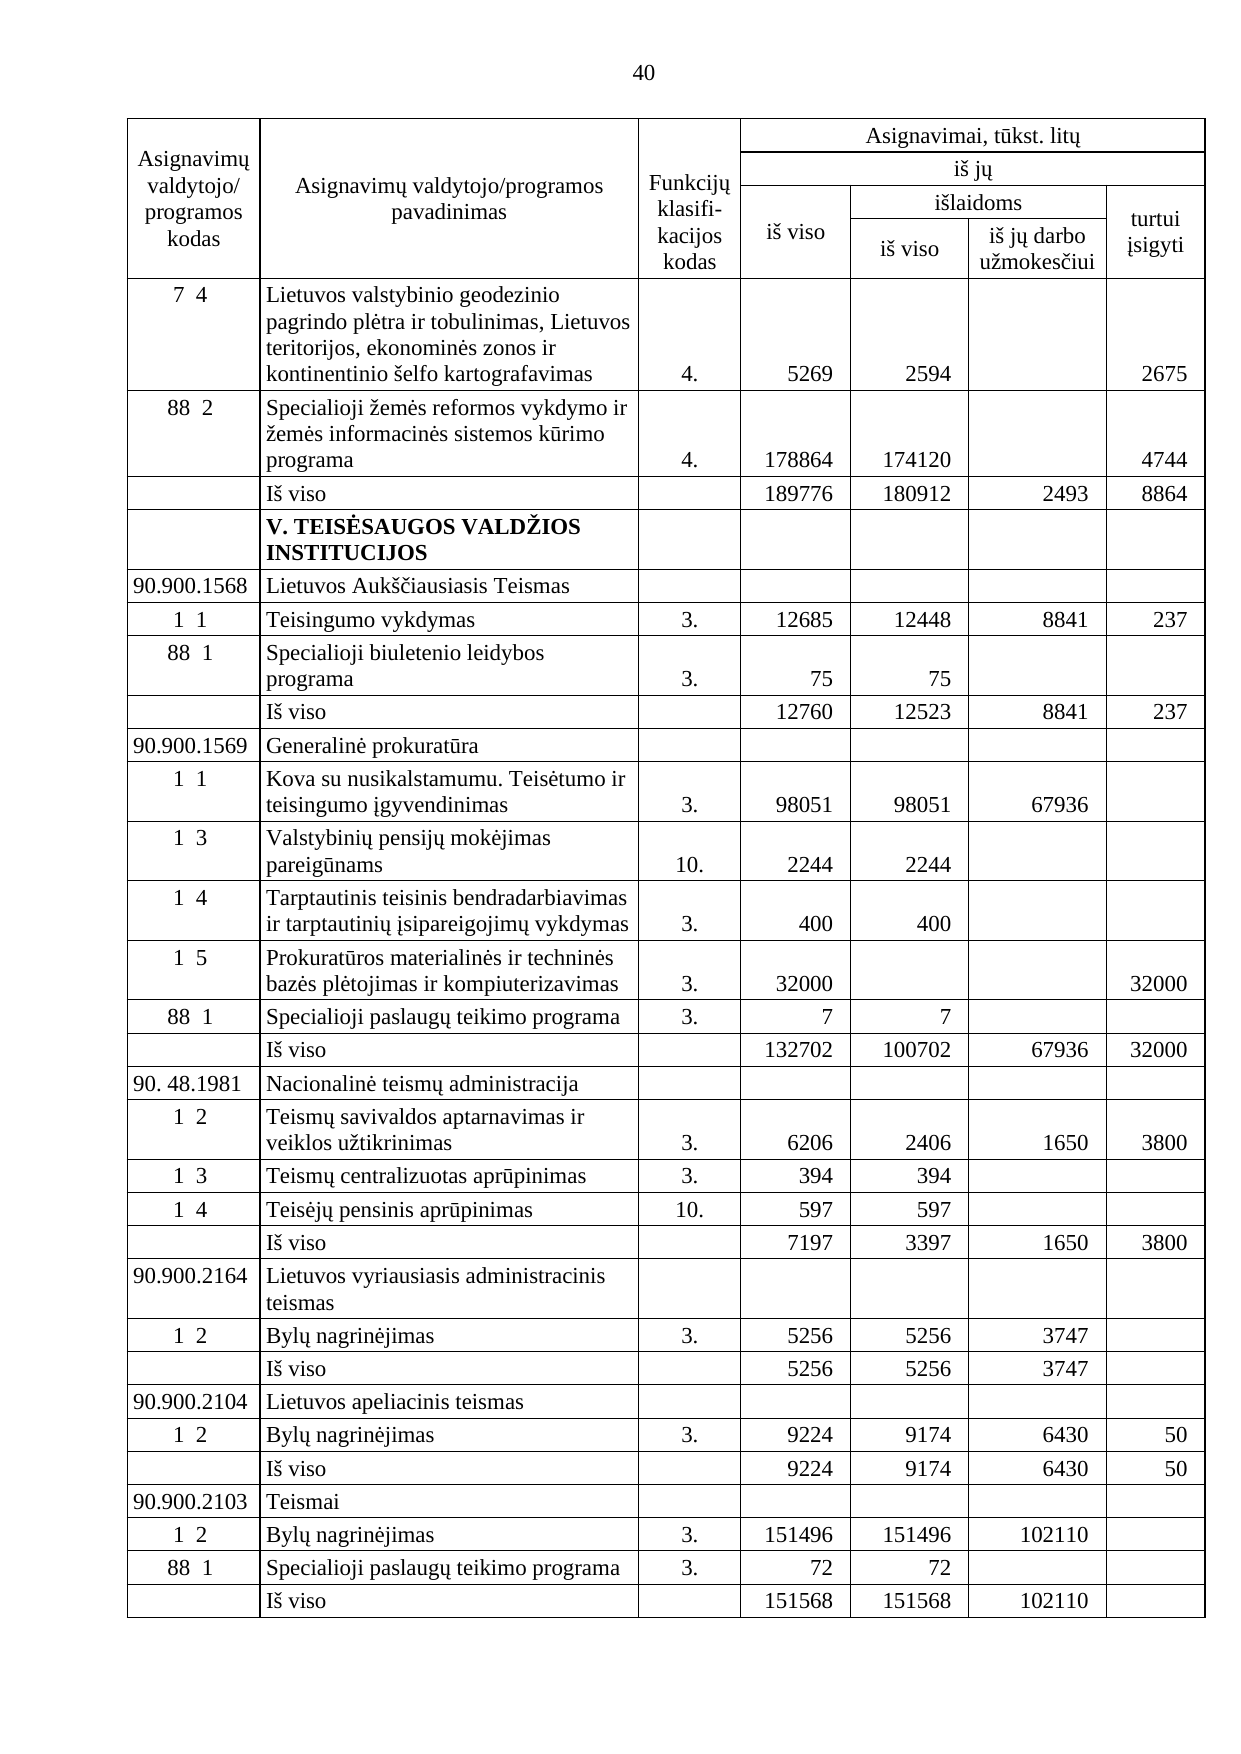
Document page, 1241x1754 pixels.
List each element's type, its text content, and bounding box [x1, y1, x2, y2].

table_cell [969, 510, 1106, 568]
table_cell 3747 [969, 1319, 1106, 1351]
table_cell 151568 [851, 1585, 968, 1617]
table_cell [851, 510, 968, 568]
table_cell 3800 [1107, 1100, 1204, 1158]
table_cell Valstybinių pensijų mokėjimas pareigūnams [261, 822, 638, 880]
table_cell [639, 729, 740, 761]
table_cell 12685 [741, 603, 850, 635]
table_cell [128, 477, 259, 509]
table_cell Teismų savivaldos aptarnavimas ir veiklos užtikrinimas [261, 1100, 638, 1158]
table_cell 8841 [969, 603, 1106, 635]
table_cell 90. 48.1981 [128, 1067, 259, 1099]
table_cell [1107, 822, 1204, 880]
table_cell Tarptautinis teisinis bendradarbiavimas ir tarptautinių įsipareigojimų vykdymas [261, 881, 638, 940]
table_cell [639, 1034, 740, 1066]
table_cell 3. [639, 1551, 740, 1584]
table_cell [1107, 729, 1204, 761]
table_cell Teismų centralizuotas aprūpinimas [261, 1160, 638, 1192]
table_cell 5256 [851, 1319, 968, 1351]
table_cell 5256 [741, 1319, 850, 1351]
table_cell 237 [1107, 696, 1204, 728]
table_cell 75 [741, 636, 850, 694]
table_cell 4. [639, 391, 740, 476]
table_cell 8864 [1107, 477, 1204, 509]
table_cell 2244 [851, 822, 968, 880]
table_cell Lietuvos vyriausiasis administracinis teismas [261, 1259, 638, 1318]
table_cell Specialioji paslaugų teikimo programa [261, 1000, 638, 1032]
table_cell iš jų darbo užmokesčiui [969, 219, 1106, 277]
table_cell 88 1 [128, 1551, 259, 1584]
table_cell Teismai [261, 1485, 638, 1517]
table_cell [969, 1000, 1106, 1032]
table_cell [969, 1193, 1106, 1225]
table_cell 12760 [741, 696, 850, 728]
table_cell [969, 391, 1106, 476]
table_cell 1650 [969, 1226, 1106, 1258]
table_cell [639, 1226, 740, 1258]
table_cell 132702 [741, 1034, 850, 1066]
table_cell 6430 [969, 1452, 1106, 1484]
table_cell [639, 510, 740, 568]
table_cell 3. [639, 603, 740, 635]
table_cell Specialioji žemės reformos vykdymo ir žemės informacinės sistemos kūrimo programa [261, 391, 638, 476]
table_cell 180912 [851, 477, 968, 509]
table_cell 174120 [851, 391, 968, 476]
table_cell [128, 696, 259, 728]
table_cell 32000 [1107, 1034, 1204, 1066]
table_cell 9224 [741, 1419, 850, 1451]
table_cell 3800 [1107, 1226, 1204, 1258]
table_cell Iš viso [261, 1226, 638, 1258]
table_cell 90.900.1569 [128, 729, 259, 761]
table_cell [1107, 510, 1204, 568]
table_cell išlaidoms [851, 186, 1106, 218]
table_cell [128, 510, 259, 568]
table_cell 3. [639, 1319, 740, 1351]
table_cell 88 1 [128, 636, 259, 694]
table_cell [741, 510, 850, 568]
table_cell [851, 570, 968, 602]
table_cell [969, 1385, 1106, 1417]
table_cell 151496 [851, 1518, 968, 1550]
table_cell Nacionalinė teismų administracija [261, 1067, 638, 1099]
table_cell 90.900.2104 [128, 1385, 259, 1417]
table_cell 1 4 [128, 881, 259, 940]
table_cell Iš viso [261, 1352, 638, 1384]
table_cell 3397 [851, 1226, 968, 1258]
table_cell Generalinė prokuratūra [261, 729, 638, 761]
table_cell 88 2 [128, 391, 259, 476]
table_cell 178864 [741, 391, 850, 476]
table_cell [969, 1160, 1106, 1192]
table_cell [639, 1385, 740, 1417]
table_cell Specialioji paslaugų teikimo programa [261, 1551, 638, 1584]
table_cell 67936 [969, 1034, 1106, 1066]
table_cell [1107, 762, 1204, 821]
table_cell 9224 [741, 1452, 850, 1484]
table_cell 10. [639, 1193, 740, 1225]
table_cell 4744 [1107, 391, 1204, 476]
table_cell 1 2 [128, 1419, 259, 1451]
table_cell 2244 [741, 822, 850, 880]
table_cell 1 1 [128, 603, 259, 635]
table_cell [851, 941, 968, 999]
table_cell 9174 [851, 1452, 968, 1484]
table_cell [1107, 1518, 1204, 1550]
table_cell 1 1 [128, 762, 259, 821]
table_cell [128, 1352, 259, 1384]
table_cell 90.900.1568 [128, 570, 259, 602]
table_cell 400 [851, 881, 968, 940]
table_cell [969, 941, 1106, 999]
table_cell Kova su nusikalstamumu. Teisėtumo ir teisingumo įgyvendinimas [261, 762, 638, 821]
table_cell [1107, 1067, 1204, 1099]
table_cell 50 [1107, 1452, 1204, 1484]
table_cell [128, 1034, 259, 1066]
table_cell Iš viso [261, 1585, 638, 1617]
table_cell [741, 1067, 850, 1099]
table_cell 7 4 [128, 279, 259, 390]
table_cell 10. [639, 822, 740, 880]
table_cell Iš viso [261, 696, 638, 728]
table_cell 151496 [741, 1518, 850, 1550]
table_cell 7 [741, 1000, 850, 1032]
table_cell Lietuvos valstybinio geodezinio pagrindo plėtra ir tobulinimas, Lietuvos teritorijos, ekonominės zonos ir kontinentinio šelfo kartografavimas [261, 279, 638, 390]
table_cell 3. [639, 636, 740, 694]
table_cell [1107, 1385, 1204, 1417]
table_cell 2493 [969, 477, 1106, 509]
table_cell [1107, 1485, 1204, 1517]
table_cell 5269 [741, 279, 850, 390]
table_cell turtui įsigyti [1107, 186, 1204, 277]
table_cell [969, 1067, 1106, 1099]
table_cell [639, 1352, 740, 1384]
table_cell [1107, 1319, 1204, 1351]
table_cell 597 [741, 1193, 850, 1225]
table_cell [969, 729, 1106, 761]
table_cell Prokuratūros materialinės ir techninės bazės plėtojimas ir kompiuterizavimas [261, 941, 638, 999]
table_cell [741, 1259, 850, 1318]
table_cell 6430 [969, 1419, 1106, 1451]
table_cell 3. [639, 881, 740, 940]
table_cell [969, 636, 1106, 694]
table_cell [1107, 1000, 1204, 1032]
table_cell [969, 1551, 1106, 1584]
table_cell 9174 [851, 1419, 968, 1451]
table_cell 12448 [851, 603, 968, 635]
table_cell 32000 [741, 941, 850, 999]
table_cell iš viso [851, 219, 968, 277]
table_cell 32000 [1107, 941, 1204, 999]
table_cell 2406 [851, 1100, 968, 1158]
table_cell 72 [851, 1551, 968, 1584]
table_cell 1 2 [128, 1319, 259, 1351]
table_cell [1107, 1551, 1204, 1584]
table_cell [1107, 1160, 1204, 1192]
table_cell 1 2 [128, 1518, 259, 1550]
table_cell 90.900.2103 [128, 1485, 259, 1517]
table_header Asignavimų valdytojo/ programos kodas [128, 119, 259, 277]
table_cell 50 [1107, 1419, 1204, 1451]
table_cell 100702 [851, 1034, 968, 1066]
table_cell 90.900.2164 [128, 1259, 259, 1318]
table_header Funkcijų klasifi­kacijos kodas [639, 119, 740, 277]
table_cell 98051 [851, 762, 968, 821]
table_cell [639, 1485, 740, 1517]
table_cell [639, 570, 740, 602]
table_cell 7197 [741, 1226, 850, 1258]
table_cell [741, 1385, 850, 1417]
table_cell 237 [1107, 603, 1204, 635]
table_cell [639, 1585, 740, 1617]
table_cell 394 [851, 1160, 968, 1192]
table_cell 3. [639, 941, 740, 999]
table_cell [969, 1259, 1106, 1318]
table_cell [969, 570, 1106, 602]
table_cell [851, 1259, 968, 1318]
table_cell [128, 1452, 259, 1484]
table_cell 102110 [969, 1518, 1106, 1550]
table_header Asignavimų valdytojo/programos pavadinimas [261, 119, 638, 277]
table_cell [969, 1485, 1106, 1517]
table_cell [969, 279, 1106, 390]
table_cell 98051 [741, 762, 850, 821]
table_cell 1 2 [128, 1100, 259, 1158]
table_cell [1107, 1193, 1204, 1225]
table_cell 1 4 [128, 1193, 259, 1225]
table_cell Lietuvos Aukščiausiasis Teismas [261, 570, 638, 602]
table_cell [639, 1067, 740, 1099]
table_cell Bylų nagrinėjimas [261, 1419, 638, 1451]
table_cell V. TEISĖSAUGOS VALDŽIOS INSTITUCIJOS [261, 510, 638, 568]
table_cell Teisingumo vykdymas [261, 603, 638, 635]
table_cell 5256 [851, 1352, 968, 1384]
table_cell 3. [639, 1100, 740, 1158]
table_cell 75 [851, 636, 968, 694]
table_cell 102110 [969, 1585, 1106, 1617]
table_cell [639, 477, 740, 509]
table_cell 6206 [741, 1100, 850, 1158]
table_cell 1 3 [128, 822, 259, 880]
table_cell 189776 [741, 477, 850, 509]
table_cell [639, 1259, 740, 1318]
table_cell 3747 [969, 1352, 1106, 1384]
table_cell 72 [741, 1551, 850, 1584]
table_cell 3. [639, 1419, 740, 1451]
table_header Asignavimai, tūkst. litų [741, 119, 1204, 151]
table_cell 3. [639, 1000, 740, 1032]
table_cell 7 [851, 1000, 968, 1032]
table_cell [1107, 636, 1204, 694]
table_cell 597 [851, 1193, 968, 1225]
table_cell 3. [639, 1518, 740, 1550]
table_cell [1107, 570, 1204, 602]
table_cell 2675 [1107, 279, 1204, 390]
table_cell [851, 1485, 968, 1517]
table_cell [969, 822, 1106, 880]
table_cell [128, 1585, 259, 1617]
table_cell [1107, 881, 1204, 940]
table_cell [969, 881, 1106, 940]
table_cell [851, 729, 968, 761]
table_cell [851, 1067, 968, 1099]
table_cell 8841 [969, 696, 1106, 728]
table_cell [741, 729, 850, 761]
table_cell Bylų nagrinėjimas [261, 1319, 638, 1351]
table_cell [1107, 1585, 1204, 1617]
table_cell 4. [639, 279, 740, 390]
table_cell 67936 [969, 762, 1106, 821]
table_cell 3. [639, 762, 740, 821]
table_cell [639, 1452, 740, 1484]
table_cell 5256 [741, 1352, 850, 1384]
table_cell [128, 1226, 259, 1258]
table_cell [741, 1485, 850, 1517]
table_cell [741, 570, 850, 602]
table_cell Iš viso [261, 1452, 638, 1484]
table_cell Teisėjų pensinis aprūpinimas [261, 1193, 638, 1225]
table_cell 3. [639, 1160, 740, 1192]
table_cell 88 1 [128, 1000, 259, 1032]
table_cell Iš viso [261, 1034, 638, 1066]
table_cell [1107, 1352, 1204, 1384]
table_cell 1 3 [128, 1160, 259, 1192]
table_cell Bylų nagrinėjimas [261, 1518, 638, 1550]
table_cell 1650 [969, 1100, 1106, 1158]
table_cell 151568 [741, 1585, 850, 1617]
table_cell 1 5 [128, 941, 259, 999]
table_cell [639, 696, 740, 728]
table_cell 12523 [851, 696, 968, 728]
table_cell [851, 1385, 968, 1417]
table_cell Specialioji biuletenio leidybos programa [261, 636, 638, 694]
table_cell Lietuvos apeliacinis teismas [261, 1385, 638, 1417]
table_cell iš viso [741, 186, 850, 277]
table_cell iš jų [741, 153, 1204, 184]
table_cell [1107, 1259, 1204, 1318]
table_cell 394 [741, 1160, 850, 1192]
table_cell Iš viso [261, 477, 638, 509]
table_cell 400 [741, 881, 850, 940]
table_cell 2594 [851, 279, 968, 390]
